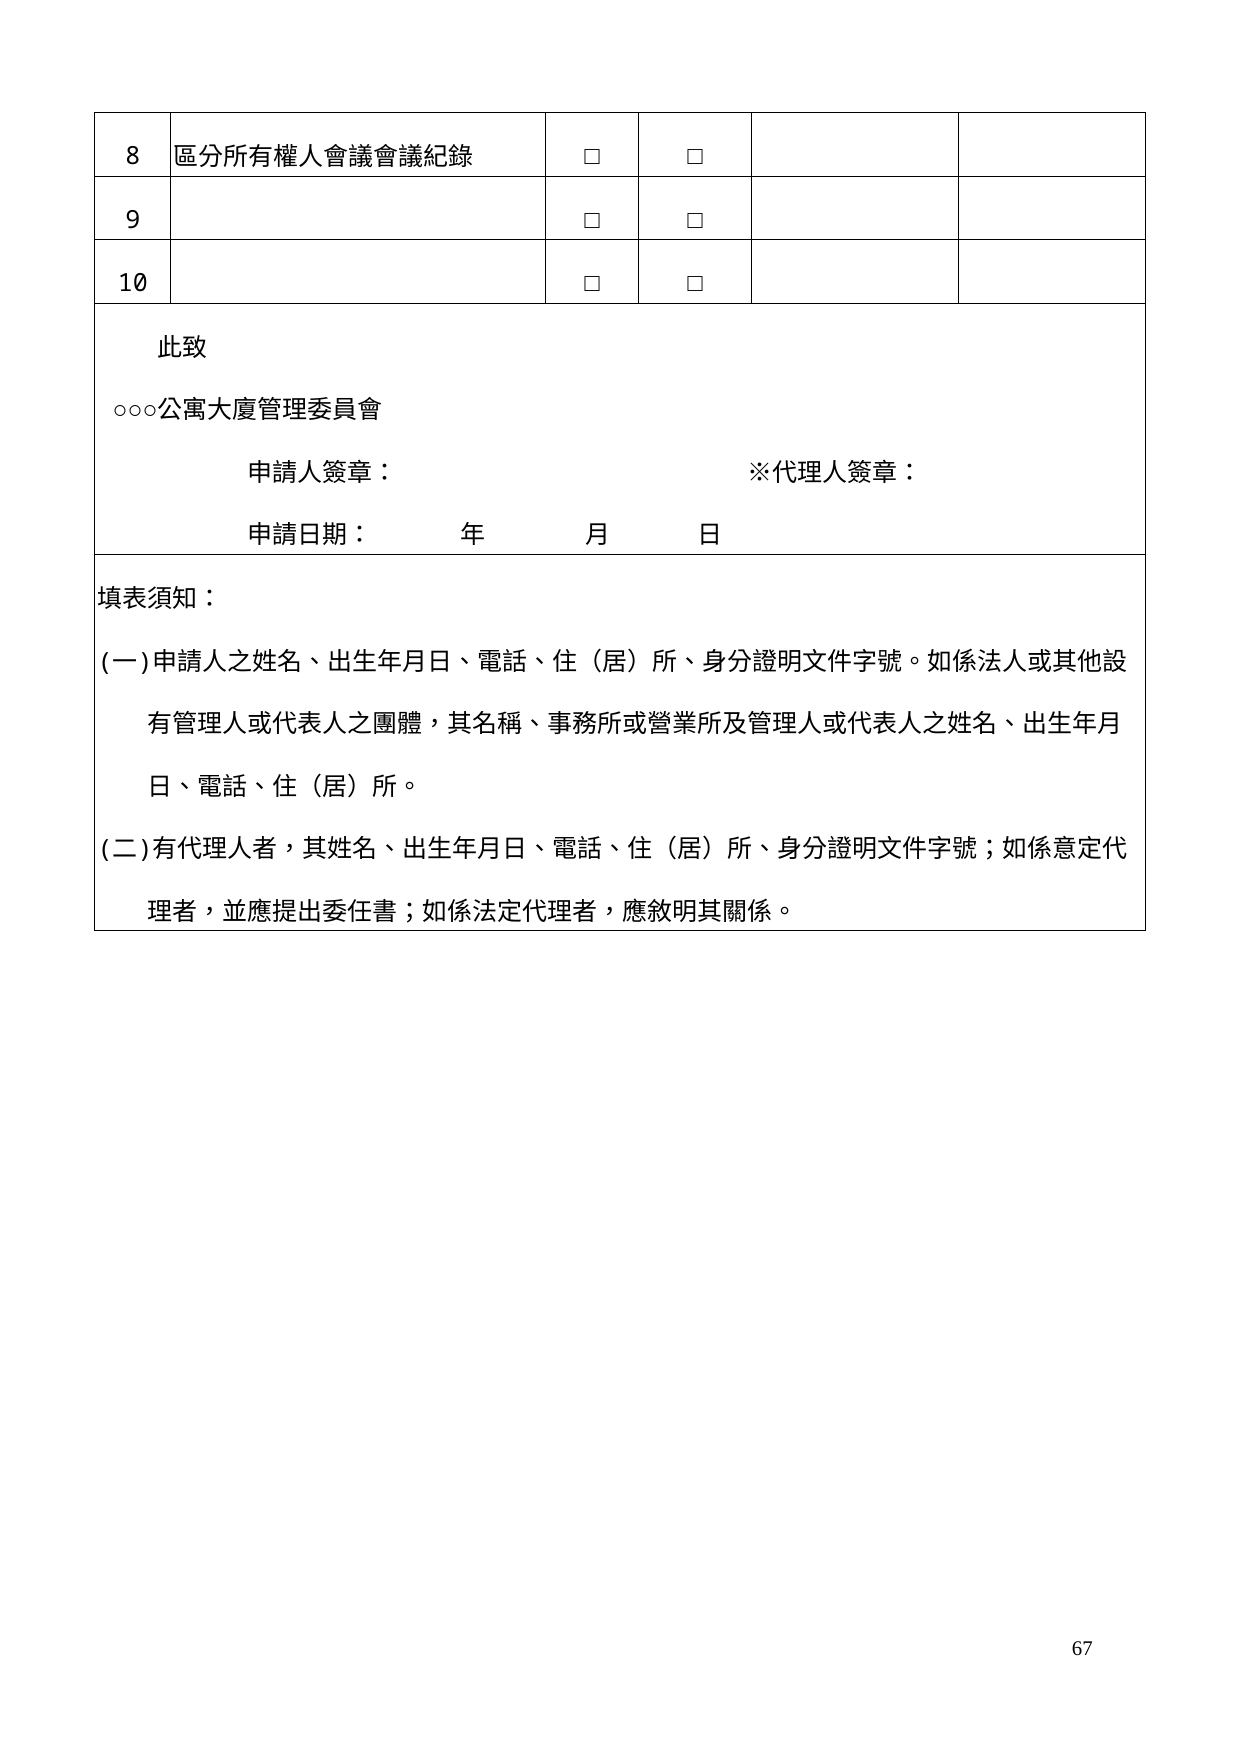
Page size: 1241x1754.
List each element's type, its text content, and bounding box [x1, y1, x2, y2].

table_cell [171, 177, 545, 239]
table_cell [959, 113, 1145, 176]
table_cell 申請人簽章： ※代理人簽章： [95, 429, 1145, 491]
table_cell 填表須知： (一)申請人之姓名、出生年月日、電話、住（居）所、身分證明文件字號。如係法人或其他設有管理人或代表人之團體，其名稱、事務所或營業所及管理人或代表人之姓名、出生年月日、電話、住（居）所。 (二)有代理人者，其姓名、出生年月日、電話、住（居）所、身分證明文件字號；如係意定代理者，並應提出委任書；如係法定代理者，應敘明其關係。 [95, 555, 1145, 930]
table_cell [171, 240, 545, 303]
table_cell [959, 240, 1145, 303]
table_cell [752, 177, 958, 239]
table_cell [752, 113, 958, 176]
table_cell 區分所有權人會議會議紀錄 [171, 113, 545, 176]
table_cell □ [546, 240, 638, 303]
table_cell 申請日期： 年 月 日 [95, 491, 1145, 554]
table_cell □ [639, 240, 751, 303]
table_cell 此致 [95, 304, 1145, 366]
table_cell □ [546, 177, 638, 239]
table_cell [959, 177, 1145, 239]
table_cell 9 [95, 177, 170, 239]
table_cell [752, 240, 958, 303]
table_cell □ [639, 113, 751, 176]
table_cell 8 [95, 113, 170, 176]
table_cell ○○○公寓大廈管理委員會 [95, 366, 1145, 429]
table_cell 10 [95, 240, 170, 303]
table_cell □ [546, 113, 638, 176]
table_cell □ [639, 177, 751, 239]
